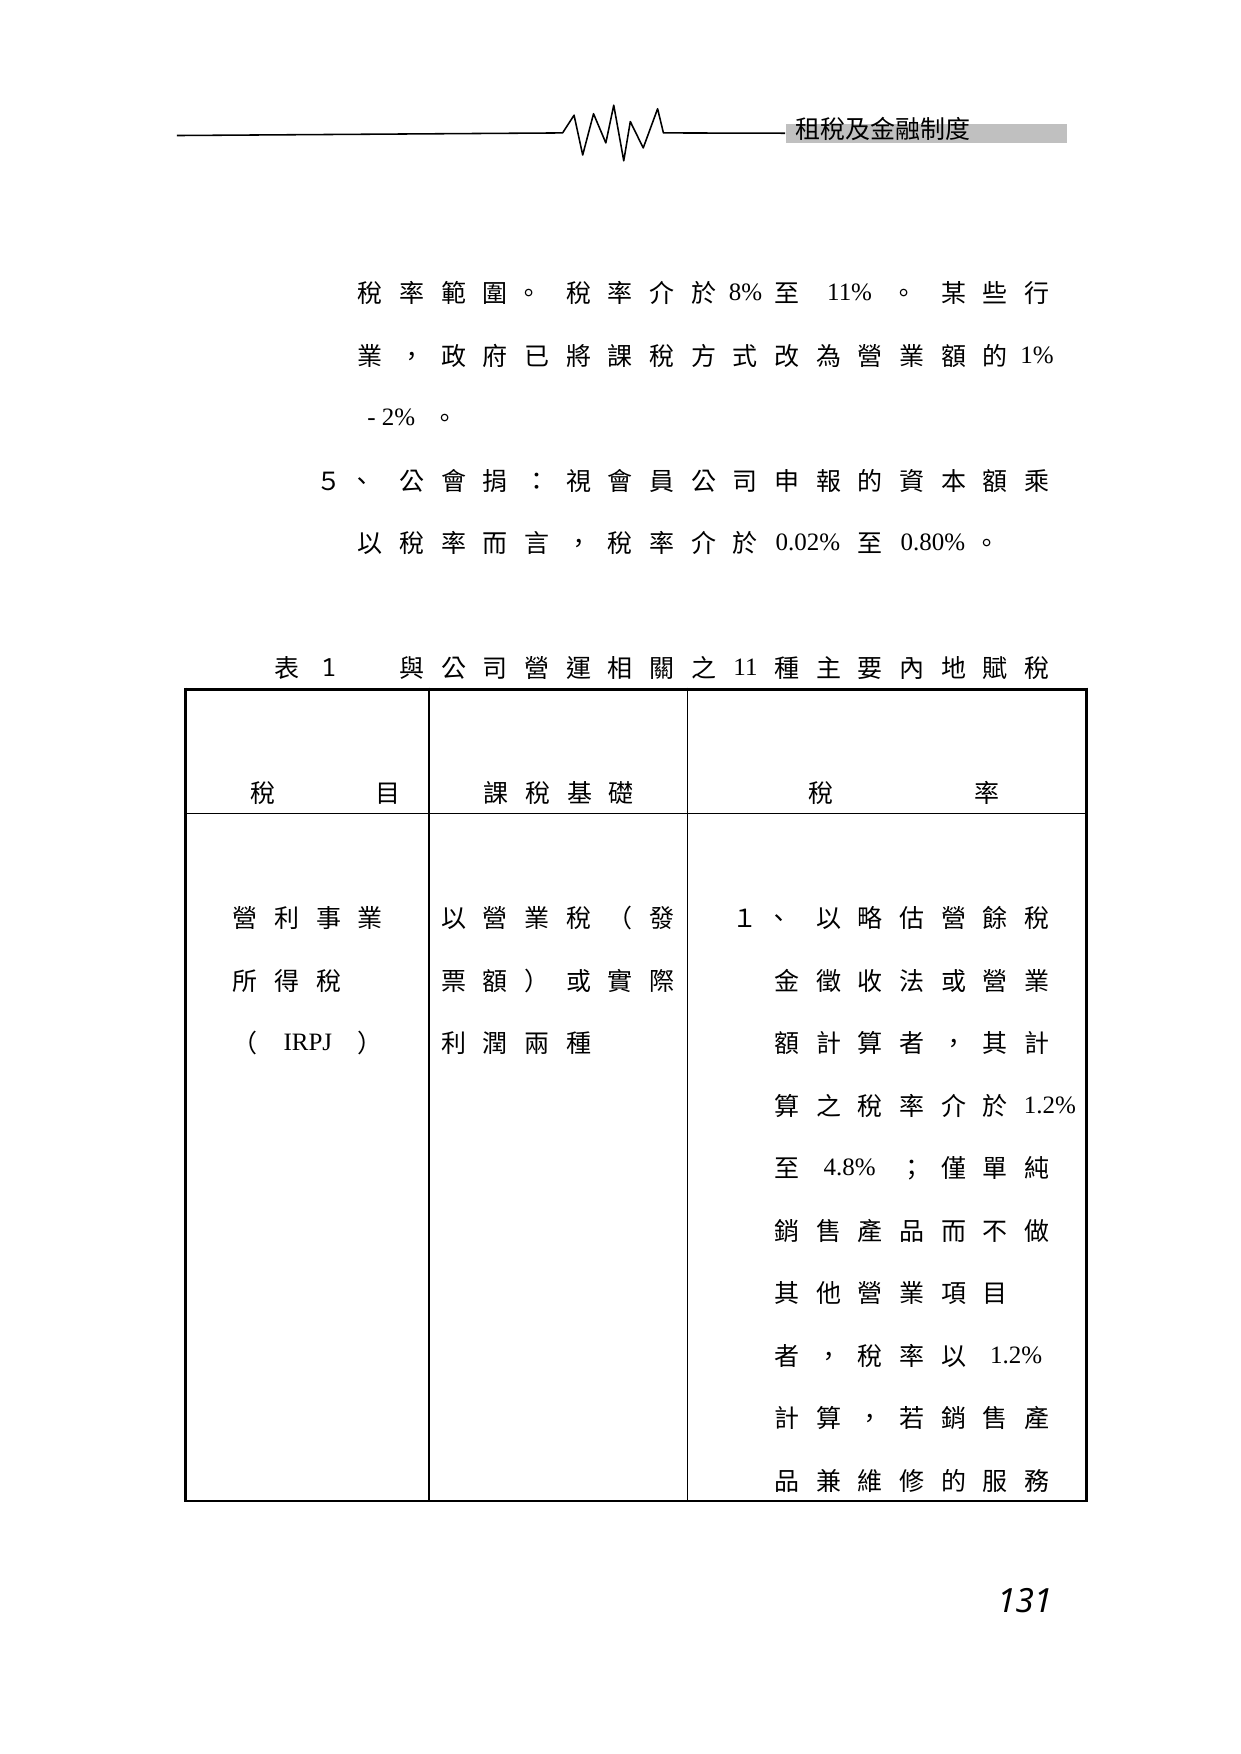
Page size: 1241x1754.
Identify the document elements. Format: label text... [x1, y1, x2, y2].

text 表1 與公司營運相關之11種主要內地賦稅 [183, 625, 1058, 688]
table_cell 以營業稅（發票額）或實際利潤兩種 [430, 814, 687, 1500]
text ５、公會捐：視會員公司申報的資本額乘以稅率而言，稅率介於0.02%至0.80%。 [281, 438, 1058, 563]
table_cell 營利事業所得稅 （IRPJ） [187, 814, 428, 1500]
table_header 稅 目 [187, 691, 428, 813]
table_header 稅 率 [688, 691, 1085, 813]
text 稅率範圍。稅率介於8%至11%。某些行業，政府已將課稅方式改為營業額的1% - 2%。 [281, 250, 1058, 438]
table_header 課稅基礎 [430, 691, 687, 813]
table_cell １、以略估營餘稅金徵收法或營業額計算者，其計算之稅率介於1.2%至4.8%；僅單純銷售產品而不做其他營業項目者，稅率以1.2%計算，若銷售產品兼維修的服務 [688, 814, 1085, 1500]
